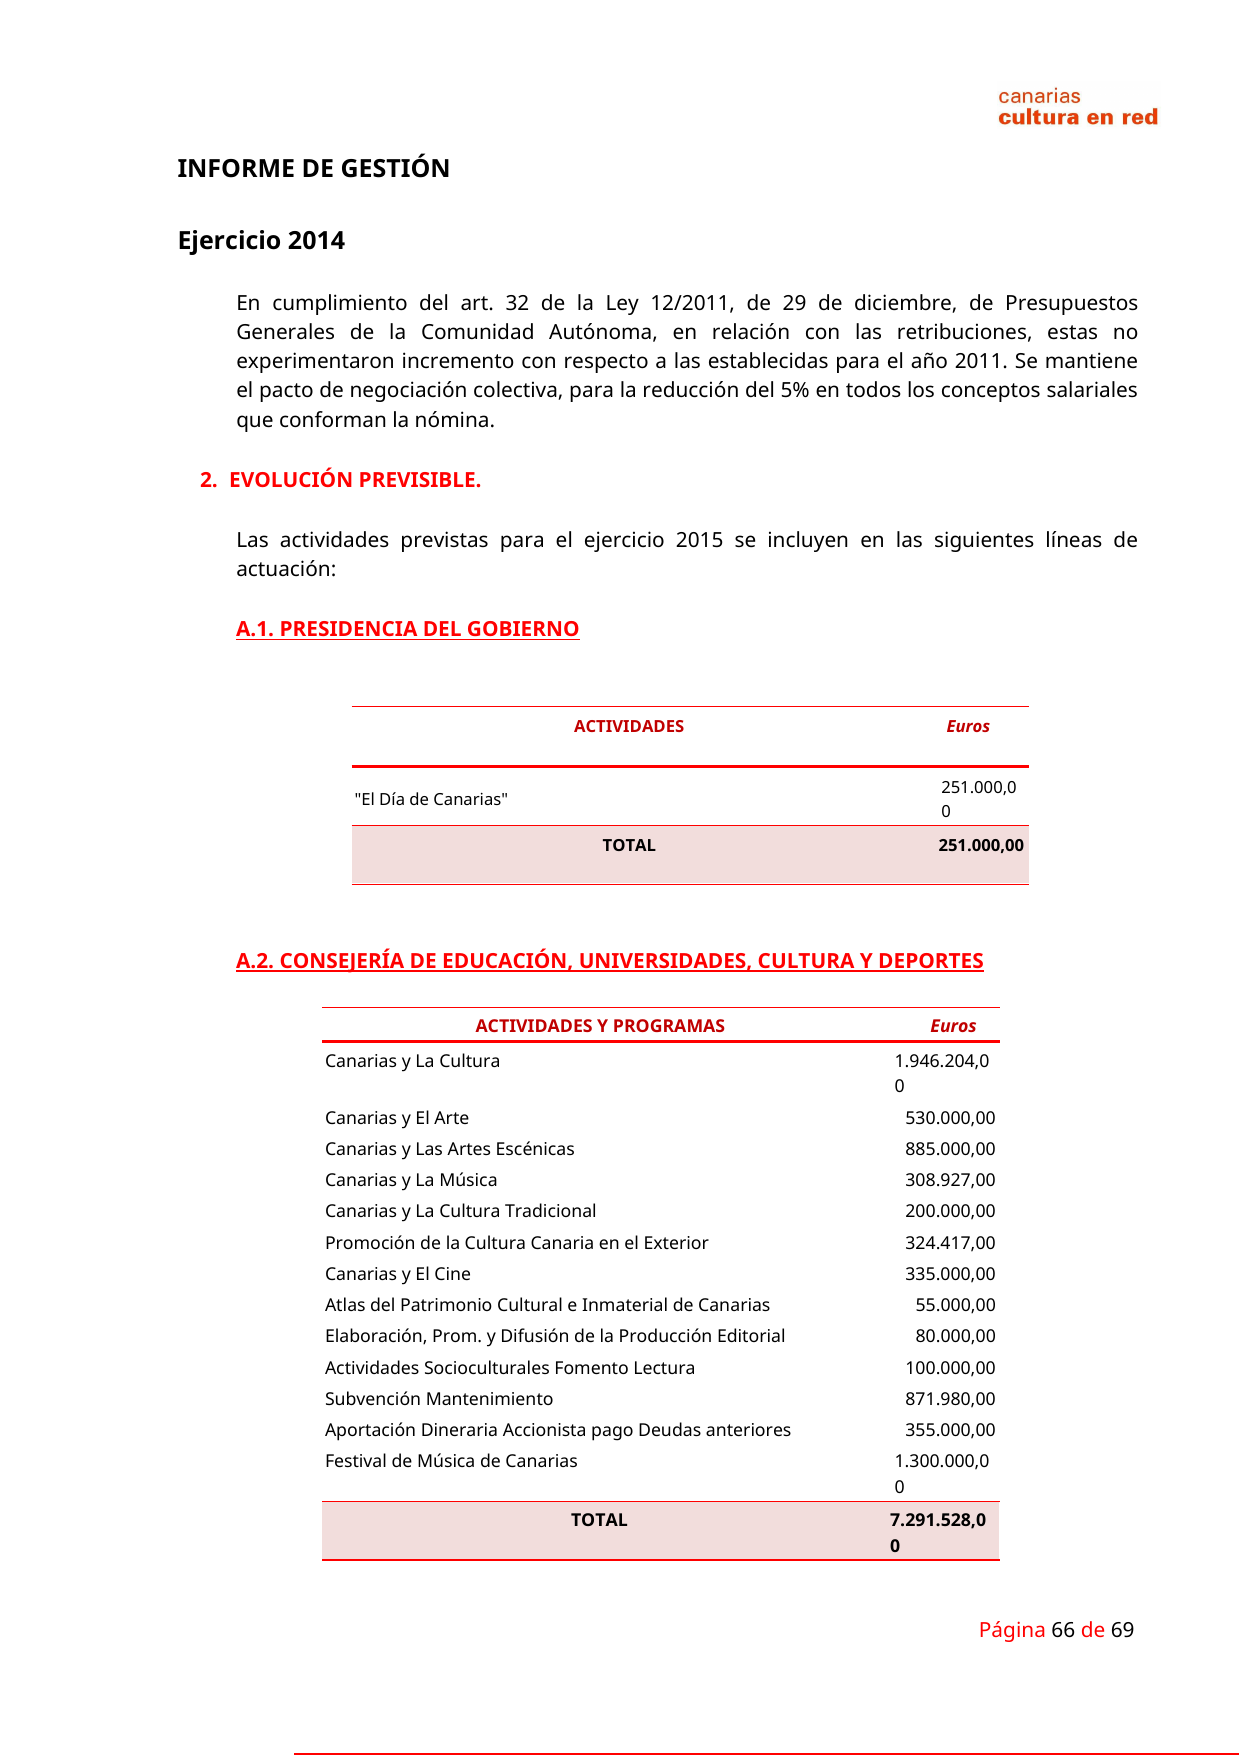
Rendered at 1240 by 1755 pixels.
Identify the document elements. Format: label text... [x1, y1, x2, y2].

table_cell Canarias y El Cine [322, 1256, 889, 1287]
text Las actividades previstas para el ejercicio 2015 se incluyen en las siguientes líneas de actuación: [236, 525, 1140, 583]
table_cell 251.000,00 [938, 826, 1029, 883]
table_cell Actividades Socioculturales Fomento Lectura [322, 1350, 889, 1381]
table_cell [352, 826, 574, 883]
table_cell Atlas del Patrimonio Cultural e Inmaterial de Canarias [322, 1287, 889, 1318]
subtitle A.2. CONSEJERÍA DE EDUCACIÓN, UNIVERSIDADES, CULTURA Y DEPORTES [236, 946, 1140, 974]
text 2. EVOLUCIÓN PREVISIBLE. [200, 465, 1132, 493]
table_cell 324.417,00 [889, 1225, 999, 1256]
table_cell [574, 768, 938, 825]
table_header [352, 707, 574, 764]
table_cell 1.300.000,00 [889, 1444, 999, 1501]
table_cell 308.927,00 [889, 1162, 999, 1193]
table_cell 355.000,00 [889, 1412, 999, 1443]
table_cell Canarias y El Arte [322, 1100, 889, 1131]
table_header ACTIVIDADES [574, 707, 938, 764]
table_cell 7.291.528,00 [889, 1502, 999, 1559]
table_cell Canarias y Las Artes Escénicas [322, 1131, 889, 1162]
table_cell Aportación Dineraria Accionista pago Deudas anteriores [322, 1412, 889, 1443]
table_cell Subvención Mantenimiento [322, 1381, 889, 1412]
table_cell 251.000,00 [938, 768, 1029, 825]
table_cell 55.000,00 [889, 1287, 999, 1318]
table_header Euros [889, 1008, 999, 1039]
table_cell 100.000,00 [889, 1350, 999, 1381]
table_cell 335.000,00 [889, 1256, 999, 1287]
table_cell Canarias y La Cultura Tradicional [322, 1194, 889, 1225]
table_cell Elaboración, Prom. y Difusión de la Producción Editorial [322, 1319, 889, 1350]
table_cell 871.980,00 [889, 1381, 999, 1412]
table_cell Canarias y La Música [322, 1162, 889, 1193]
table_cell TOTAL [322, 1502, 889, 1559]
table_cell Canarias y La Cultura [322, 1043, 889, 1100]
table_cell 80.000,00 [889, 1319, 999, 1350]
text En cumplimiento del art. 32 de la Ley 12/2011, de 29 de diciembre, de Presupuestos Generales de la Comunidad Autónoma, en relación con las retribuciones, estas no experimentaron incremento con respecto a las establecidas para el año 2011. Se mantiene el pacto de negociación colectiva, para la reducción del 5% en todos los conceptos salariales que conforman la nómina. [236, 288, 1140, 433]
subtitle A.1. PRESIDENCIA DEL GOBIERNO [236, 614, 1140, 643]
table_header ACTIVIDADES Y PROGRAMAS [322, 1008, 889, 1039]
table_cell Festival de Música de Canarias [322, 1444, 889, 1501]
table_cell 200.000,00 [889, 1194, 999, 1225]
table_cell TOTAL [574, 826, 938, 883]
table_cell 1.946.204,00 [889, 1043, 999, 1100]
table_cell 530.000,00 [889, 1100, 999, 1131]
table_header Euros [938, 707, 1029, 764]
table_cell Promoción de la Cultura Canaria en el Exterior [322, 1225, 889, 1256]
table_cell 885.000,00 [889, 1131, 999, 1162]
table_cell "El Día de Canarias" [352, 768, 574, 825]
